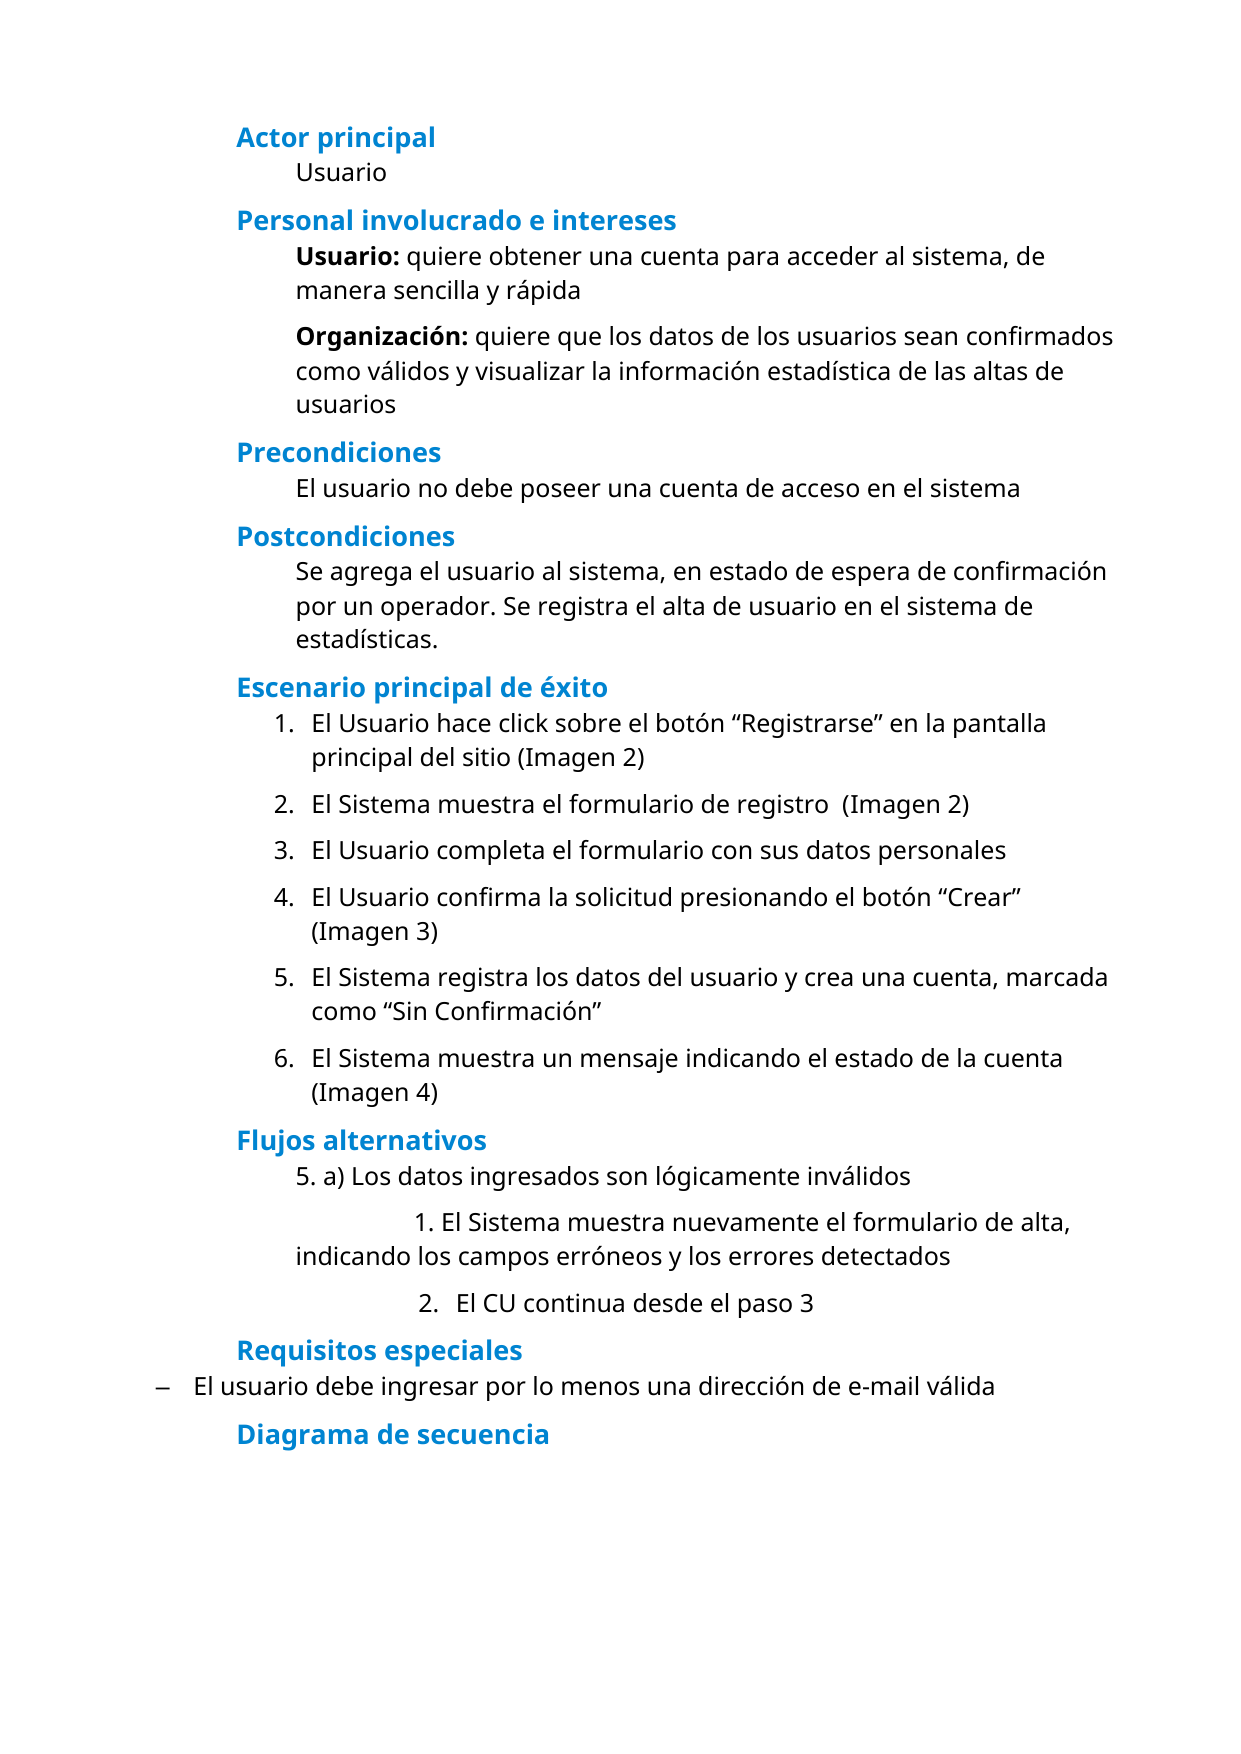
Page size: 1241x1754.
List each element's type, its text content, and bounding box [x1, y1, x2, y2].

list El CU continua desde el paso 3 [418, 1285, 1122, 1319]
subtitle Personal involucrado e intereses [236, 202, 1122, 238]
text El usuario no debe poseer una cuenta de acceso en el sistema [295, 471, 1122, 505]
subtitle Requisitos especiales [236, 1332, 1122, 1369]
subtitle Flujos alternativos [236, 1121, 1122, 1158]
list El Usuario completa el formulario con sus datos personales [274, 833, 1122, 867]
subtitle Postcondiciones [236, 517, 1122, 554]
text Usuario [295, 155, 1122, 189]
text 5. a) Los datos ingresados son lógicamente inválidos [295, 1158, 1122, 1192]
text Usuario: quiere obtener una cuenta para acceder al sistema, de manera sencilla y rápida [295, 238, 1122, 307]
text Organización: quiere que los datos de los usuarios sean confirmados como válidos y visualizar la información estadística de las altas de usuarios [295, 319, 1122, 421]
list El Usuario hace click sobre el botón “Registrarse” en la pantalla principal del sitio (Imagen 2) [274, 706, 1122, 774]
subtitle Actor principal [236, 118, 1122, 155]
list El Sistema muestra un mensaje indicando el estado de la cuenta (Imagen 4) [274, 1041, 1122, 1109]
text 1. El Sistema muestra nuevamente el formulario de alta, indicando los campos erróneos y los errores detectados [295, 1205, 1122, 1273]
subtitle Precondiciones [236, 434, 1122, 471]
subtitle Diagrama de secuencia [236, 1415, 1122, 1452]
list El Sistema registra los datos del usuario y crea una cuenta, marcada como “Sin Confirmación” [274, 960, 1122, 1028]
list El usuario debe ingresar por lo menos una dirección de e-mail válida [156, 1369, 1122, 1403]
subtitle Escenario principal de éxito [236, 669, 1122, 706]
list El Sistema muestra el formulario de registro (Imagen 2) [274, 786, 1122, 820]
list El Usuario confirma la solicitud presionando el botón “Crear” (Imagen 3) [274, 879, 1122, 947]
text Se agrega el usuario al sistema, en estado de espera de confirmación por un operador. Se registra el alta de usuario en el sistema de estadísticas. [295, 554, 1122, 656]
